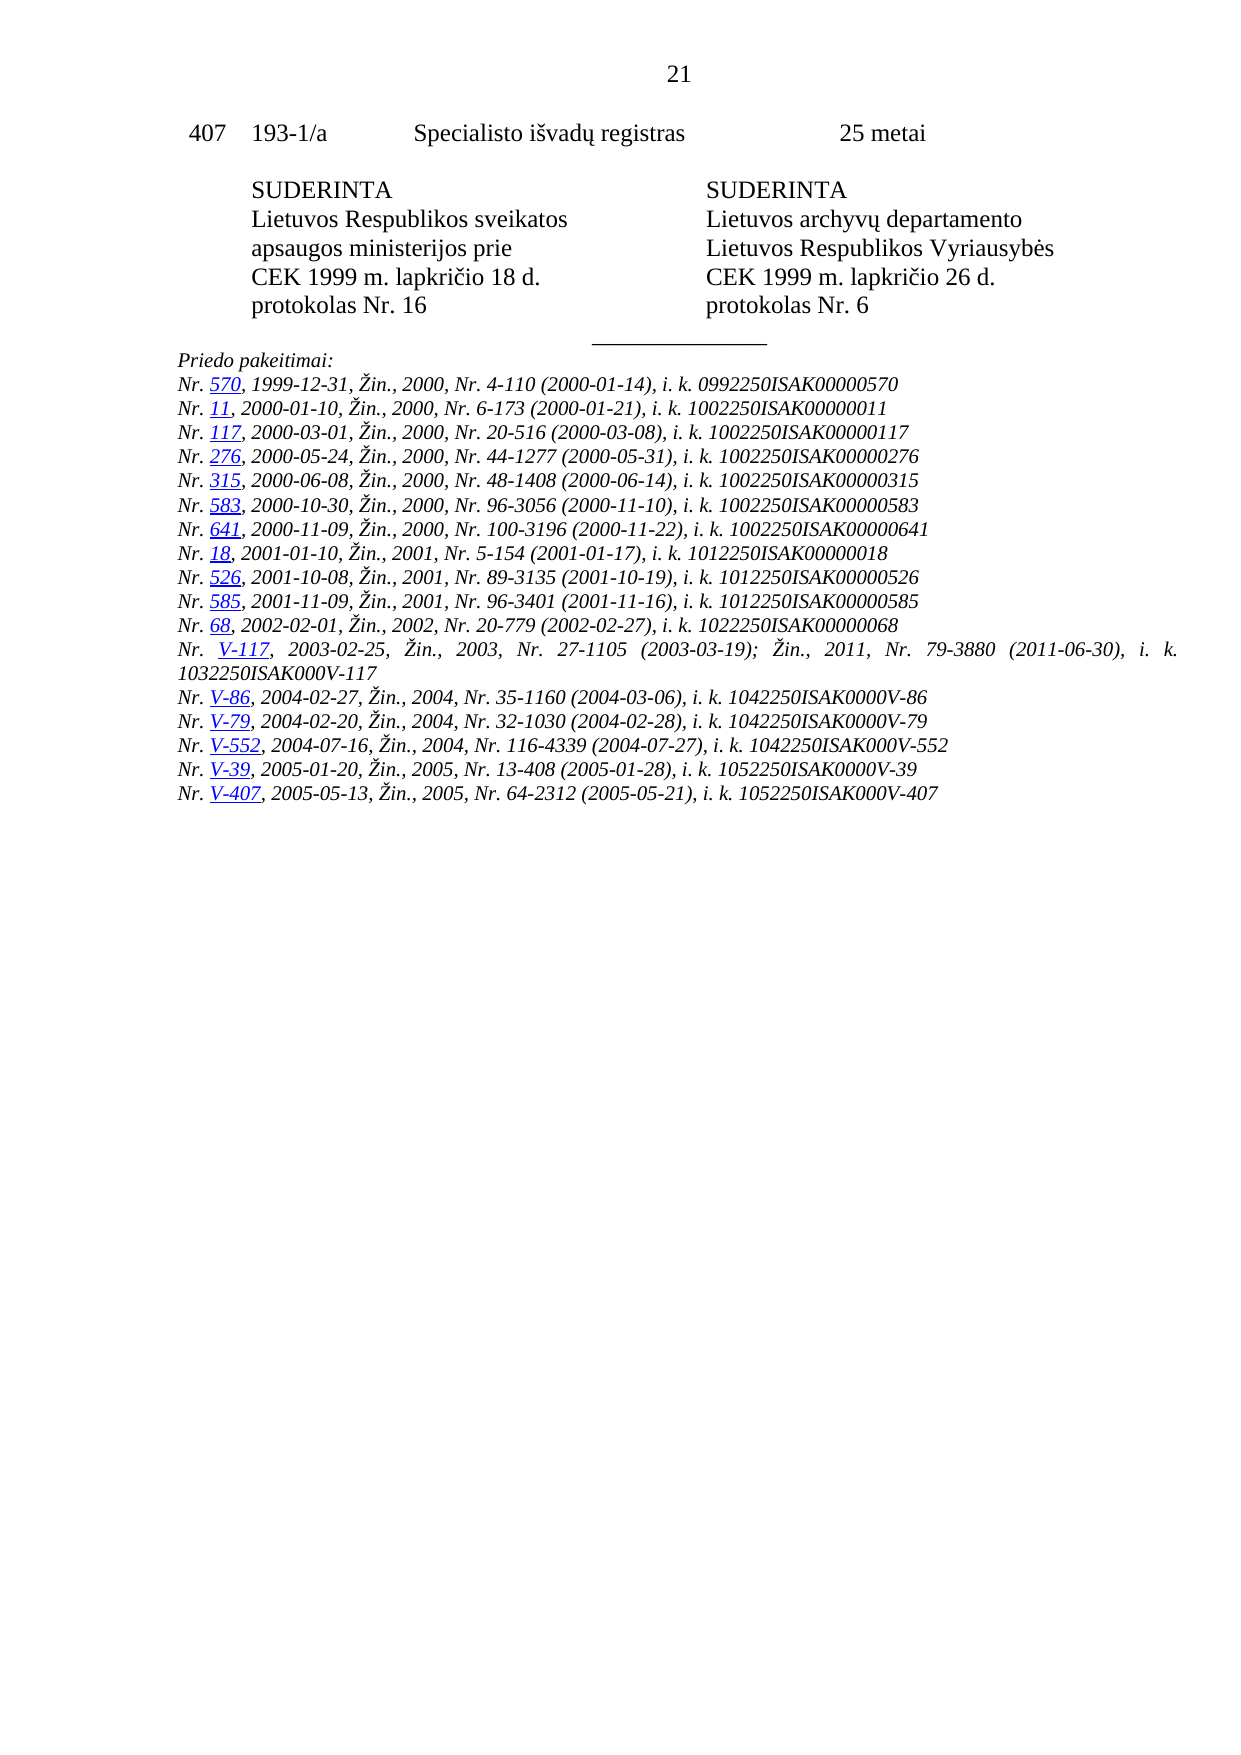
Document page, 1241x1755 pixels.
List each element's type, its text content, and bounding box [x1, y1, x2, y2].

text Nr. V-407, 2005-05-13, Žin., 2005, Nr. 64-2312 (2005-05-21), i. k. 1052250ISAK000V-407 [177, 781, 1181, 805]
text Nr. 117, 2000-03-01, Žin., 2000, Nr. 20-516 (2000-03-08), i. k. 1002250ISAK00000117 [177, 420, 1181, 444]
table_cell [1176, 118, 1181, 147]
text CEK 1999 m. lapkričio 18 d. CEK 1999 m. lapkričio 26 d. [177, 262, 1181, 291]
table_cell [1031, 118, 1176, 147]
text Nr. 583, 2000-10-30, Žin., 2000, Nr. 96-3056 (2000-11-10), i. k. 1002250ISAK00000583 [177, 492, 1181, 517]
text SUDERINTA SUDERINTA [177, 176, 1181, 204]
text Nr. V-79, 2004-02-20, Žin., 2004, Nr. 32-1030 (2004-02-28), i. k. 1042250ISAK0000V-79 [177, 709, 1181, 733]
text Nr. 641, 2000-11-09, Žin., 2000, Nr. 100-3196 (2000-11-22), i. k. 1002250ISAK00000641 [177, 517, 1181, 541]
text Nr. 18, 2001-01-10, Žin., 2001, Nr. 5-154 (2001-01-17), i. k. 1012250ISAK00000018 [177, 541, 1181, 565]
text Nr. V-86, 2004-02-27, Žin., 2004, Nr. 35-1160 (2004-03-06), i. k. 1042250ISAK0000V-86 [177, 685, 1181, 709]
text protokolas Nr. 16 protokolas Nr. 6 [177, 291, 1181, 319]
table_cell 25 metai [828, 118, 1031, 147]
text Nr. 276, 2000-05-24, Žin., 2000, Nr. 44-1277 (2000-05-31), i. k. 1002250ISAK00000276 [177, 444, 1181, 468]
text Nr. 11, 2000-01-10, Žin., 2000, Nr. 6-173 (2000-01-21), i. k. 1002250ISAK00000011 [177, 396, 1181, 420]
text Nr. 570, 1999-12-31, Žin., 2000, Nr. 4-110 (2000-01-14), i. k. 0992250ISAK00000570 [177, 372, 1181, 396]
text Lietuvos Respublikos sveikatos Lietuvos archyvų departamento [177, 204, 1181, 233]
text Nr. 68, 2002-02-01, Žin., 2002, Nr. 20-779 (2002-02-27), i. k. 1022250ISAK00000068 [177, 613, 1181, 637]
text Nr. V-117, 2003-02-25, Žin., 2003, Nr. 27-1105 (2003-03-19); Žin., 2011, Nr. 79-3880 (2011-06-30), i. k. 1032250ISAK000V-117 [177, 637, 1181, 685]
text Nr. V-39, 2005-01-20, Žin., 2005, Nr. 13-408 (2005-01-28), i. k. 1052250ISAK0000V-39 [177, 757, 1181, 781]
text Priedo pakeitimai: [177, 348, 1181, 372]
table_cell 407 [177, 118, 240, 147]
table_cell 193-1/a [240, 118, 402, 147]
text ______________ [177, 319, 1181, 348]
table_cell Specialisto išvadų registras [402, 118, 828, 147]
text Nr. 585, 2001-11-09, Žin., 2001, Nr. 96-3401 (2001-11-16), i. k. 1012250ISAK00000585 [177, 589, 1181, 613]
text Nr. 315, 2000-06-08, Žin., 2000, Nr. 48-1408 (2000-06-14), i. k. 1002250ISAK00000315 [177, 468, 1181, 492]
text Nr. 526, 2001-10-08, Žin., 2001, Nr. 89-3135 (2001-10-19), i. k. 1012250ISAK00000526 [177, 565, 1181, 589]
text Nr. V-552, 2004-07-16, Žin., 2004, Nr. 116-4339 (2004-07-27), i. k. 1042250ISAK000V-552 [177, 733, 1181, 757]
text apsaugos ministerijos prie Lietuvos Respublikos Vyriausybės [177, 233, 1181, 262]
